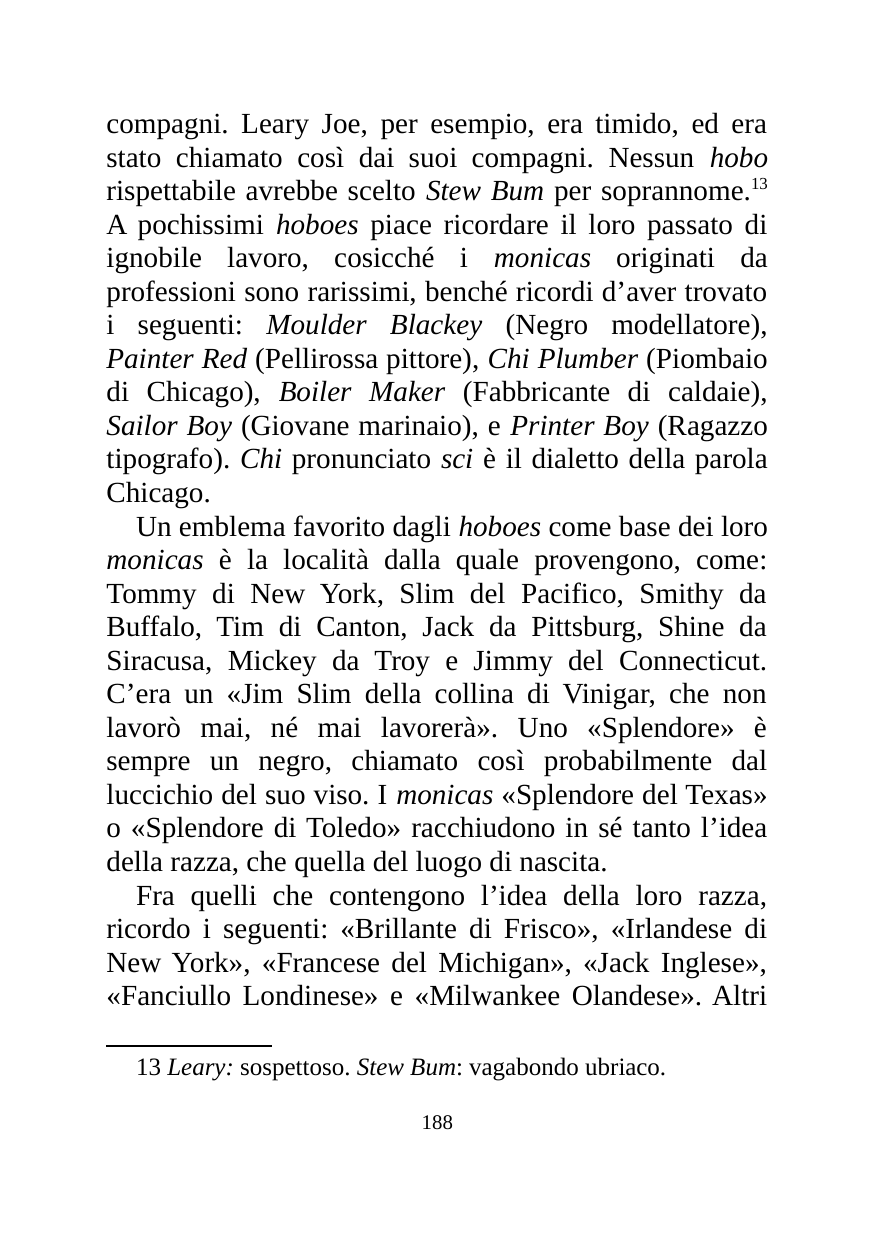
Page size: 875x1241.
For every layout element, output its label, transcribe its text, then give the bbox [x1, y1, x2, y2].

text compagni. Leary Joe, per esempio, era timido, ed era stato chiamato così dai suoi compagni. Nessun hobo rispettabile avrebbe scelto Stew Bum per soprannome. A pochissimi hoboes piace ricordare il loro passato di ignobile lavoro, cosicché i monicas originati da professioni sono rarissimi, benché ricordi d’aver trovato i seguenti: Moulder Blackey (Negro modellatore), Painter Red (Pellirossa pittore), Chi Plumber (Piombaio di Chicago), Boiler Maker (Fabbricante di caldaie), Sailor Boy (Giovane marinaio), e Printer Boy (Ragazzo tipografo). Chi pronunciato sci è il dialetto della parola Chicago. [106, 106, 768, 509]
text Fra quelli che contengono l’idea della loro razza, ricordo i seguenti: «Brillante di Frisco», «Irlandese di New York», «Francese del Michigan», «Jack Inglese», «Fanciullo Londinese» e «Milwankee Olandese». Altri [106, 878, 768, 1012]
text Leary: sospettoso. Stew Bum: vagabondo ubriaco. [106, 1052, 768, 1080]
text Un emblema favorito dagli hoboes come base dei loro monicas è la località dalla quale provengono, come: Tommy di New York, Slim del Pacifico, Smithy da Buffalo, Tim di Canton, Jack da Pittsburg, Shine da Siracusa, Mickey da Troy e Jimmy del Connecticut. C’era un «Jim Slim della collina di Vinigar, che non lavorò mai, né mai lavorerà». Uno «Splendore» è sempre un negro, chiamato così probabilmente dal luccichio del suo viso. I monicas «Splendore del Texas» o «Splendore di Toledo» racchiudono in sé tanto l’idea della razza, che quella del luogo di nascita. [106, 509, 768, 878]
